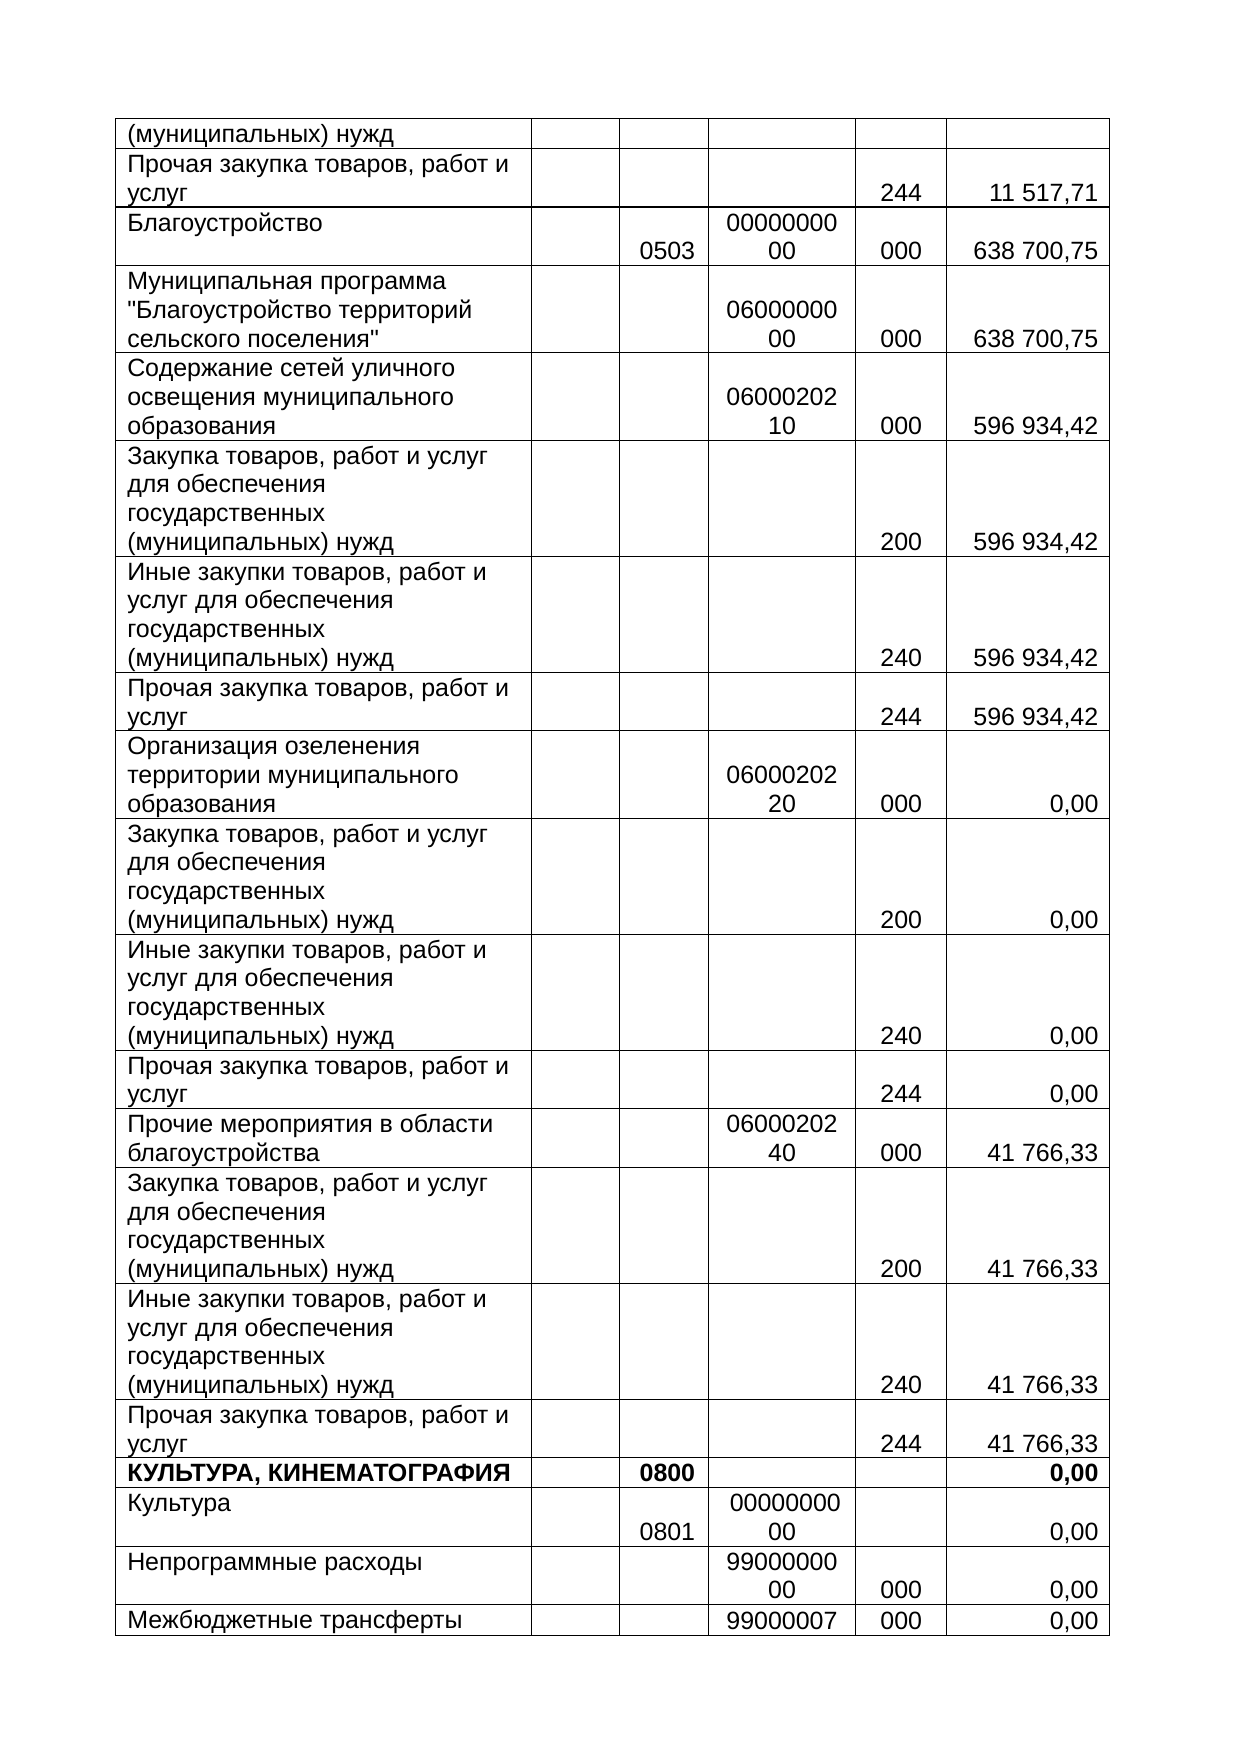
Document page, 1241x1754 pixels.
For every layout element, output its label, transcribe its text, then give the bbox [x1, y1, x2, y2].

table_cell Закупка товаров, работ и услуг для обеспечения государственных (муниципальных) нужд [116, 1168, 531, 1283]
table_cell 244 [856, 1400, 946, 1457]
table_cell Культура [116, 1488, 531, 1546]
table_cell Иные закупки товаров, работ и услуг для обеспечения государственных (муниципальных) нужд [116, 1284, 531, 1399]
table_cell 0600020240 [709, 1109, 855, 1167]
table_cell Иные закупки товаров, работ и услуг для обеспечения государственных (муниципальных) нужд [116, 935, 531, 1049]
table_cell Прочая закупка товаров, работ и услуг [116, 1051, 531, 1108]
table_cell [856, 119, 946, 148]
table_cell Прочая закупка товаров, работ и услуг [116, 149, 531, 206]
table_cell (муниципальных) нужд [116, 119, 531, 148]
table_cell Прочая закупка товаров, работ и услуг [116, 1400, 531, 1457]
table_cell 000 [856, 731, 946, 817]
table_cell [709, 441, 855, 556]
table_cell [620, 1547, 708, 1604]
table_cell 596 934,42 [947, 673, 1109, 730]
table_cell 240 [856, 557, 946, 672]
table_cell [532, 1109, 619, 1167]
table_cell [856, 1458, 946, 1487]
table_cell 0,00 [947, 1051, 1109, 1108]
table_cell [532, 731, 619, 817]
table_cell [532, 1168, 619, 1283]
table_cell [532, 353, 619, 439]
table_cell 0,00 [947, 1605, 1109, 1635]
table_cell [620, 266, 708, 352]
table_cell [709, 1400, 855, 1457]
table_cell 0600000000 [709, 266, 855, 352]
table_cell [532, 1605, 619, 1635]
table_cell Прочая закупка товаров, работ и услуг [116, 673, 531, 730]
table_cell [709, 149, 855, 206]
table_cell [532, 441, 619, 556]
table_cell 596 934,42 [947, 353, 1109, 439]
table_cell [947, 119, 1109, 148]
table_cell [532, 266, 619, 352]
table_cell 99000007 [709, 1605, 855, 1635]
table_cell [709, 673, 855, 730]
table_cell [532, 1400, 619, 1457]
table_cell 41 766,33 [947, 1400, 1109, 1457]
table_cell Иные закупки товаров, работ и услуг для обеспечения государственных (муниципальных) нужд [116, 557, 531, 672]
table_cell [620, 1284, 708, 1399]
table_cell 41 766,33 [947, 1109, 1109, 1167]
table_cell [620, 1605, 708, 1635]
table_cell 0,00 [947, 935, 1109, 1049]
table_cell 200 [856, 1168, 946, 1283]
table_cell Закупка товаров, работ и услуг для обеспечения государственных (муниципальных) нужд [116, 441, 531, 556]
table_cell [620, 119, 708, 148]
table_cell 638 700,75 [947, 266, 1109, 352]
table_cell [532, 1284, 619, 1399]
table_cell 0000000000 [709, 208, 855, 265]
table_cell [709, 1168, 855, 1283]
table_cell 000 [856, 353, 946, 439]
table_cell 0,00 [947, 1488, 1109, 1546]
table_cell [709, 119, 855, 148]
table_cell [856, 1488, 946, 1546]
table_cell [620, 441, 708, 556]
table_cell [532, 1458, 619, 1487]
table_cell [620, 673, 708, 730]
table_cell 000 [856, 1605, 946, 1635]
table_cell [532, 557, 619, 672]
table_cell 244 [856, 673, 946, 730]
table_cell Благоустройство [116, 208, 531, 265]
table_cell 0800 [620, 1458, 708, 1487]
table_cell 000 [856, 266, 946, 352]
table_cell 240 [856, 1284, 946, 1399]
table_cell 638 700,75 [947, 208, 1109, 265]
table_cell [709, 935, 855, 1049]
table_cell 0,00 [947, 731, 1109, 817]
table_cell 11 517,71 [947, 149, 1109, 206]
table_cell КУЛЬТУРА, КИНЕМАТОГРАФИЯ [116, 1458, 531, 1487]
table_cell [532, 1488, 619, 1546]
table_cell 41 766,33 [947, 1168, 1109, 1283]
table_cell Непрограммные расходы [116, 1547, 531, 1604]
table_cell [620, 819, 708, 933]
table_cell [532, 1051, 619, 1108]
table_cell 0000000000 [709, 1488, 855, 1546]
table_cell [620, 149, 708, 206]
table_cell [620, 1051, 708, 1108]
table_cell 596 934,42 [947, 441, 1109, 556]
table_cell [532, 119, 619, 148]
table_cell [620, 1400, 708, 1457]
table_cell [532, 673, 619, 730]
table_cell [709, 557, 855, 672]
table_cell 41 766,33 [947, 1284, 1109, 1399]
table_cell 200 [856, 441, 946, 556]
table_cell Прочие мероприятия в области благоустройства [116, 1109, 531, 1167]
table_cell [709, 1051, 855, 1108]
table_cell [709, 1284, 855, 1399]
table_cell 240 [856, 935, 946, 1049]
table_cell 0503 [620, 208, 708, 265]
table_cell 000 [856, 1547, 946, 1604]
table_cell 0801 [620, 1488, 708, 1546]
table_cell 9900000000 [709, 1547, 855, 1604]
table_cell [532, 208, 619, 265]
table_cell [532, 935, 619, 1049]
table_cell Муниципальная программа "Благоустройство территорий сельского поселения" [116, 266, 531, 352]
table_cell 0,00 [947, 819, 1109, 933]
table_cell 0,00 [947, 1458, 1109, 1487]
table_cell 000 [856, 208, 946, 265]
table_cell 0600020220 [709, 731, 855, 817]
table_cell Содержание сетей уличного освещения муниципального образования [116, 353, 531, 439]
table_cell [620, 935, 708, 1049]
table_cell [709, 1458, 855, 1487]
table_cell [620, 1109, 708, 1167]
table_cell [532, 149, 619, 206]
table_cell 0,00 [947, 1547, 1109, 1604]
table_cell 0600020210 [709, 353, 855, 439]
table_cell [620, 731, 708, 817]
table_cell [620, 1168, 708, 1283]
table_cell 244 [856, 1051, 946, 1108]
table_cell [620, 353, 708, 439]
table_cell 200 [856, 819, 946, 933]
table_cell 000 [856, 1109, 946, 1167]
table_cell [532, 1547, 619, 1604]
table_cell 596 934,42 [947, 557, 1109, 672]
table_cell Закупка товаров, работ и услуг для обеспечения государственных (муниципальных) нужд [116, 819, 531, 933]
table_cell 244 [856, 149, 946, 206]
table_cell [532, 819, 619, 933]
table_cell [709, 819, 855, 933]
table_cell [620, 557, 708, 672]
table_cell Межбюджетные трансферты [116, 1605, 531, 1635]
table_cell Организация озеленения территории муниципального образования [116, 731, 531, 817]
